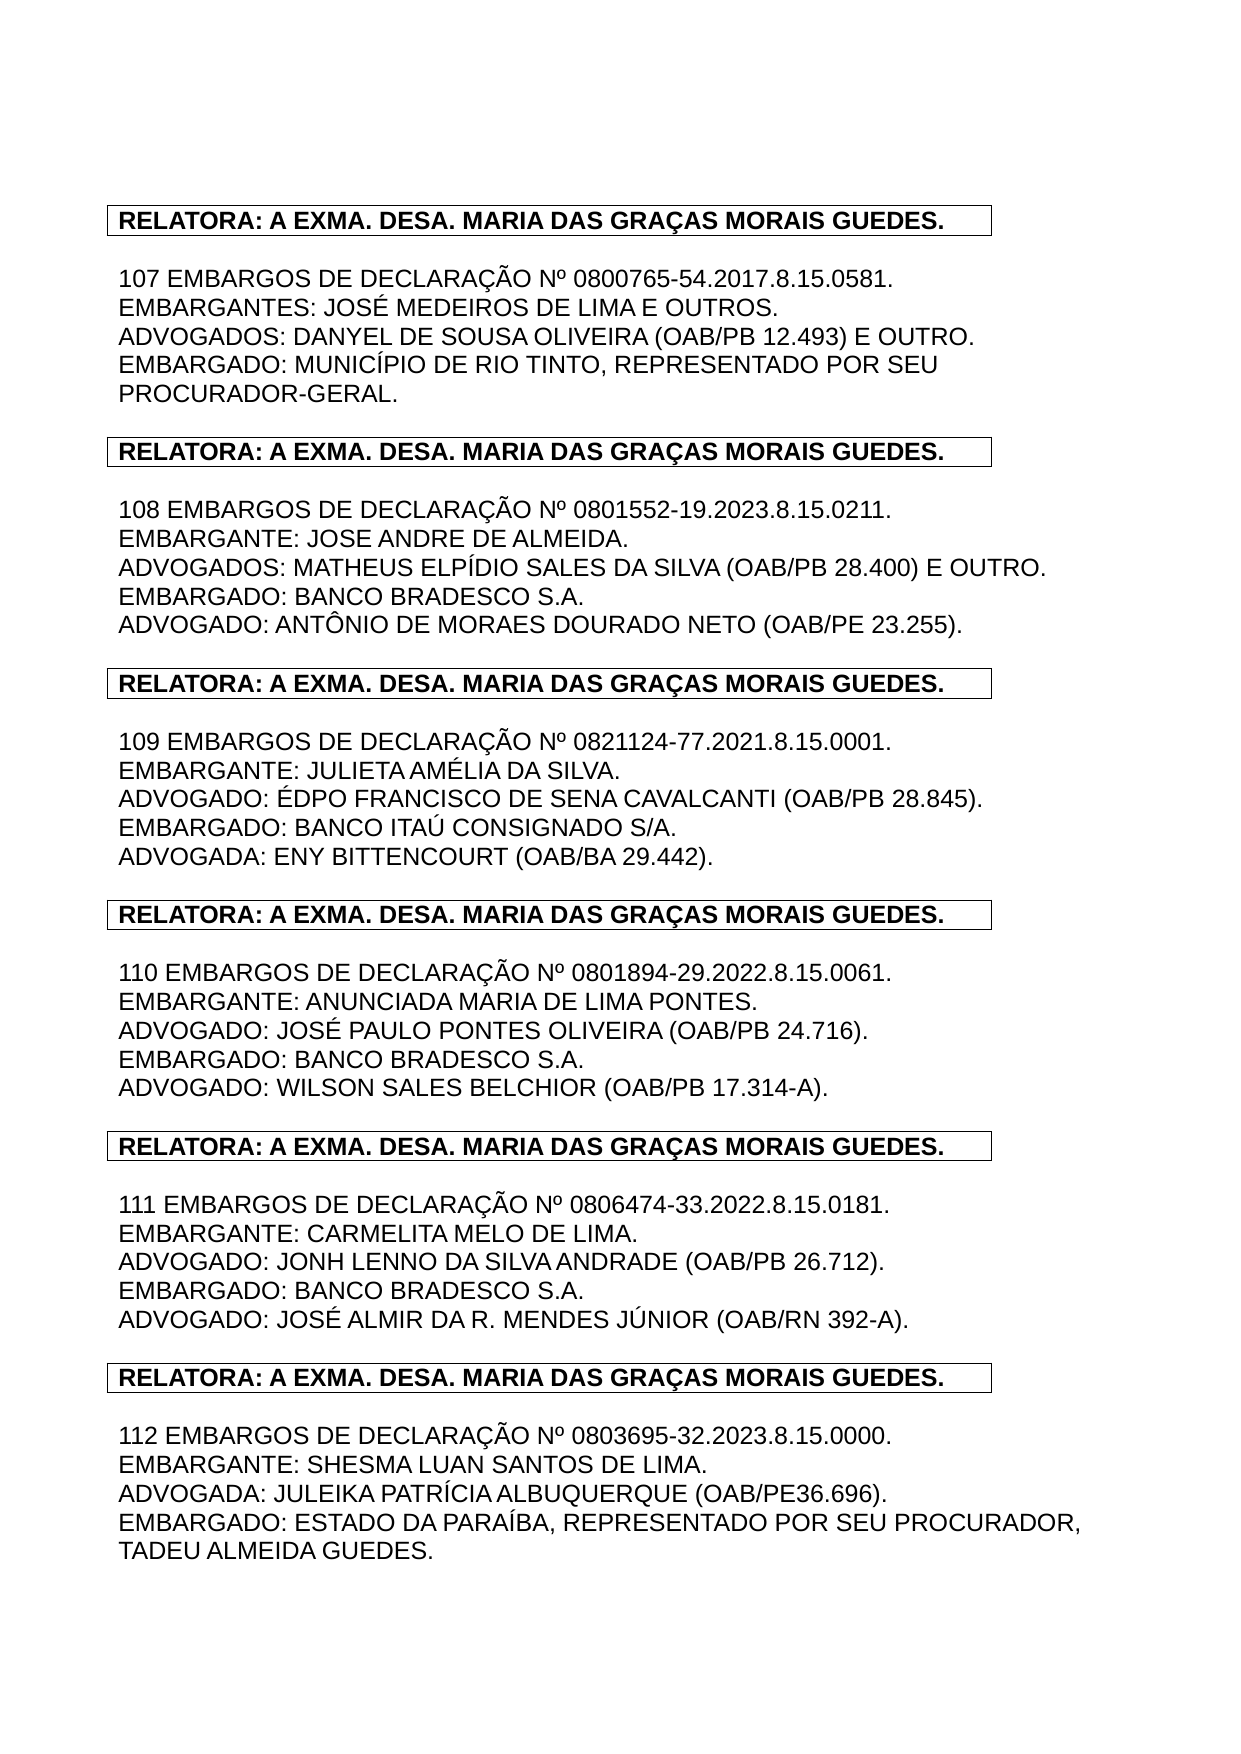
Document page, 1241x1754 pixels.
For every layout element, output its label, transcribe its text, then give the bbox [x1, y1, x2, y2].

text EMBARGANTE: ANUNCIADA MARIA DE LIMA PONTES. [118, 987, 1122, 1016]
table_header RELATORA: A EXMA. DESA. MARIA DAS GRAÇAS MORAIS GUEDES. [108, 206, 991, 234]
text EMBARGANTES: JOSÉ MEDEIROS DE LIMA E OUTROS. [118, 293, 1122, 322]
text EMBARGANTE: JULIETA AMÉLIA DA SILVA. [118, 756, 1122, 784]
text EMBARGADO: BANCO ITAÚ CONSIGNADO S/A. [118, 813, 1122, 842]
text EMBARGADO: BANCO BRADESCO S.A. [118, 582, 1122, 611]
text 109 EMBARGOS DE DECLARAÇÃO Nº 0821124-77.2021.8.15.0001. [118, 727, 1122, 756]
text ADVOGADA: JULEIKA PATRÍCIA ALBUQUERQUE (OAB/PE36.696). [118, 1479, 1122, 1508]
text EMBARGANTE: JOSE ANDRE DE ALMEIDA. [118, 524, 1122, 553]
text EMBARGADO: MUNICÍPIO DE RIO TINTO, REPRESENTADO POR SEU PROCURADOR-GERAL. [118, 350, 1122, 408]
table_header RELATORA: A EXMA. DESA. MARIA DAS GRAÇAS MORAIS GUEDES. [108, 438, 991, 466]
text ADVOGADO: ÉDPO FRANCISCO DE SENA CAVALCANTI (OAB/PB 28.845). [118, 784, 1122, 813]
text ADVOGADO: JONH LENNO DA SILVA ANDRADE (OAB/PB 26.712). [118, 1247, 1122, 1276]
text ADVOGADOS: DANYEL DE SOUSA OLIVEIRA (OAB/PB 12.493) E OUTRO. [118, 322, 1122, 350]
table_header RELATORA: A EXMA. DESA. MARIA DAS GRAÇAS MORAIS GUEDES. [108, 1132, 991, 1160]
table_header RELATORA: A EXMA. DESA. MARIA DAS GRAÇAS MORAIS GUEDES. [108, 1364, 991, 1392]
text ADVOGADOS: MATHEUS ELPÍDIO SALES DA SILVA (OAB/PB 28.400) E OUTRO. [118, 553, 1122, 582]
text EMBARGADO: ESTADO DA PARAÍBA, REPRESENTADO POR SEU PROCURADOR, TADEU ALMEIDA GUEDES. [118, 1508, 1122, 1565]
text ADVOGADO: JOSÉ PAULO PONTES OLIVEIRA (OAB/PB 24.716). [118, 1016, 1122, 1045]
text ADVOGADO: JOSÉ ALMIR DA R. MENDES JÚNIOR (OAB/RN 392-A). [118, 1305, 1122, 1334]
text 112 EMBARGOS DE DECLARAÇÃO Nº 0803695-32.2023.8.15.0000. [118, 1421, 1122, 1450]
text EMBARGADO: BANCO BRADESCO S.A. [118, 1045, 1122, 1073]
text ADVOGADA: ENY BITTENCOURT (OAB/BA 29.442). [118, 842, 1122, 871]
text EMBARGANTE: CARMELITA MELO DE LIMA. [118, 1219, 1122, 1247]
text ADVOGADO: WILSON SALES BELCHIOR (OAB/PB 17.314-A). [118, 1073, 1122, 1102]
text 111 EMBARGOS DE DECLARAÇÃO Nº 0806474-33.2022.8.15.0181. [118, 1190, 1122, 1219]
table_header RELATORA: A EXMA. DESA. MARIA DAS GRAÇAS MORAIS GUEDES. [108, 669, 991, 697]
text 110 EMBARGOS DE DECLARAÇÃO Nº 0801894-29.2022.8.15.0061. [118, 958, 1122, 987]
text EMBARGANTE: SHESMA LUAN SANTOS DE LIMA. [118, 1450, 1122, 1479]
text 108 EMBARGOS DE DECLARAÇÃO Nº 0801552-19.2023.8.15.0211. [118, 496, 1122, 524]
text 107 EMBARGOS DE DECLARAÇÃO Nº 0800765-54.2017.8.15.0581. [118, 264, 1122, 293]
text EMBARGADO: BANCO BRADESCO S.A. [118, 1276, 1122, 1305]
text ADVOGADO: ANTÔNIO DE MORAES DOURADO NETO (OAB/PE 23.255). [118, 611, 1122, 639]
table_header RELATORA: A EXMA. DESA. MARIA DAS GRAÇAS MORAIS GUEDES. [108, 901, 991, 929]
